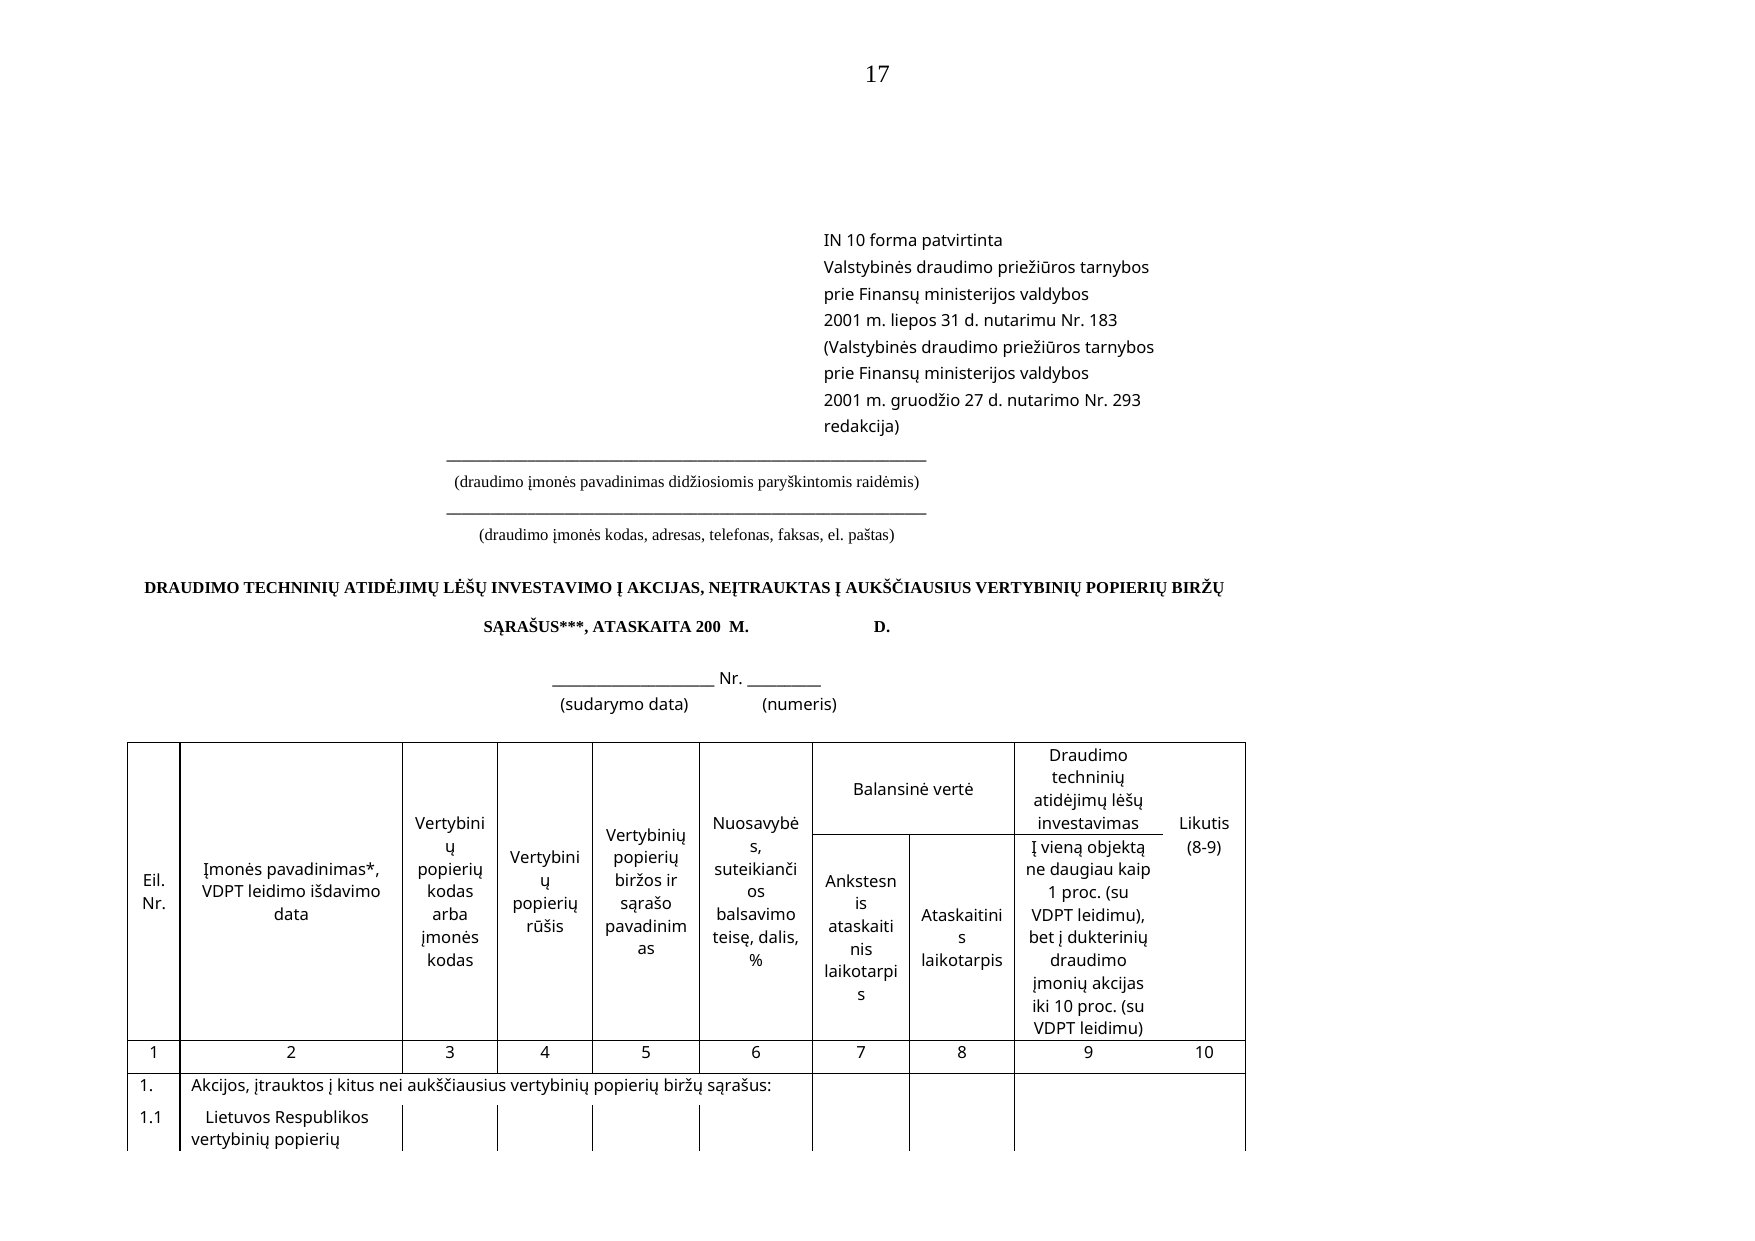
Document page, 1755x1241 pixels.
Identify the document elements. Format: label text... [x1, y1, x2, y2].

table_cell 1 [128, 1041, 179, 1072]
table_cell [180, 636, 402, 663]
table_cell [1186, 385, 1246, 411]
table_cell [593, 305, 699, 331]
table_cell Eil. Nr. [128, 743, 179, 1039]
table_cell Ankstesnis ataskaitinis laikotarpis [813, 835, 909, 1039]
table_header [593, 225, 699, 252]
table_cell (Valstybinės draudimo priežiūros tarnybos [812, 331, 1186, 358]
table_header [180, 225, 402, 252]
table_cell prie Finansų ministerijos valdybos [812, 358, 1145, 384]
table_header [1145, 225, 1186, 252]
table_cell Ataskaitinis laikotarpis [910, 835, 1014, 1039]
table_cell 1.1 [128, 1105, 179, 1151]
table_cell [403, 411, 497, 438]
table_cell [128, 331, 180, 358]
table_cell (draudimo įmonės pavadinimas didžiosiomis paryškintomis raidėmis) [128, 464, 1246, 491]
table_cell [403, 716, 497, 742]
table_cell [498, 636, 592, 663]
table_cell [593, 716, 699, 742]
table_cell [593, 331, 699, 358]
table_cell [910, 1105, 1014, 1151]
table_cell [593, 636, 699, 663]
table_cell [910, 716, 1014, 742]
table_cell [593, 252, 699, 278]
table_cell [403, 252, 497, 278]
table_cell [593, 278, 699, 305]
table_cell [910, 636, 1014, 663]
table_cell [498, 305, 592, 331]
table_cell 10 [1163, 1041, 1245, 1072]
table_cell [699, 385, 812, 411]
table_cell [910, 1074, 1014, 1105]
table_cell [699, 716, 812, 742]
table_cell [593, 544, 699, 570]
table_cell [593, 1105, 699, 1151]
table_cell [699, 636, 812, 663]
table_cell [812, 716, 910, 742]
table_cell Nuosavybės, suteikiančios balsavimo teisę, dalis, % [700, 743, 812, 1039]
table_cell [128, 544, 180, 570]
table_cell 4 [498, 1041, 592, 1072]
table_cell [1163, 1074, 1245, 1105]
table_cell Draudimo techninių atidėjimų lėšų investavimas [1015, 743, 1162, 834]
table_cell redakcija) [812, 411, 1145, 438]
table_cell [498, 1105, 592, 1151]
table_cell (draudimo įmonės kodas, adresas, telefonas, faksas, el. paštas) [128, 517, 1246, 544]
table_cell [699, 278, 812, 305]
table_cell 2 [181, 1041, 402, 1072]
table_cell Vertybinių popierių kodas arba įmonės kodas [403, 743, 497, 1039]
table_cell [910, 544, 1014, 570]
table_cell Įmonės pavadinimas*, VDPT leidimo išdavimo data [181, 743, 402, 1039]
table_cell [699, 358, 812, 384]
table_cell 9 [1015, 1041, 1162, 1072]
table_cell [180, 278, 402, 305]
table_cell [1014, 544, 1162, 570]
table_cell 8 [910, 1041, 1014, 1072]
table_header [128, 225, 180, 252]
table_cell [403, 544, 497, 570]
table_cell [1014, 636, 1162, 663]
table_cell [1014, 716, 1162, 742]
table_cell [180, 331, 402, 358]
table_cell [498, 252, 592, 278]
table_cell [403, 385, 497, 411]
table_cell 5 [593, 1041, 699, 1072]
table_cell _________________________________________________________________ [128, 491, 1246, 517]
table_cell [180, 305, 402, 331]
table_cell [1186, 305, 1246, 331]
table_cell [498, 358, 592, 384]
table_cell [128, 636, 180, 663]
table_cell [699, 411, 812, 438]
table_cell Lietuvos Respublikos vertybinių popierių [181, 1105, 402, 1151]
table_cell ______________________ Nr. __________ [128, 663, 1246, 689]
table_cell [699, 305, 812, 331]
table_cell [593, 385, 699, 411]
table_cell [1015, 1074, 1162, 1105]
table_cell [128, 358, 180, 384]
table_cell [498, 385, 592, 411]
table_cell [180, 358, 402, 384]
table_cell [498, 331, 592, 358]
table_header [699, 225, 812, 252]
table_cell [403, 278, 497, 305]
table_cell 3 [403, 1041, 497, 1072]
table_cell Vertybinių popierių rūšis [498, 743, 592, 1039]
table_cell [128, 278, 180, 305]
table_cell [812, 636, 910, 663]
table_cell 7 [813, 1041, 909, 1072]
table_cell prie Finansų ministerijos valdybos [812, 278, 1145, 305]
table_header [403, 225, 497, 252]
table_cell [1015, 1105, 1162, 1151]
table_header [1186, 225, 1246, 252]
table_cell [1145, 358, 1186, 384]
table_cell [403, 636, 497, 663]
table_cell [699, 544, 812, 570]
table_cell [813, 1105, 909, 1151]
table_cell [1186, 411, 1246, 438]
table_cell [498, 278, 592, 305]
table_cell Likutis [1163, 743, 1245, 834]
table_cell [1186, 252, 1246, 278]
table_cell [180, 716, 402, 742]
table_cell [403, 358, 497, 384]
table_cell _________________________________________________________________ [128, 438, 1246, 464]
table_cell [700, 1105, 812, 1151]
table_cell [1186, 358, 1246, 384]
table_cell [699, 331, 812, 358]
table_cell Akcijos, įtrauktos į kitus nei aukščiausius vertybinių popierių biržų sąrašus: [181, 1074, 812, 1105]
table_cell Į vieną objektą ne daugiau kaip 1 proc. (su VDPT leidimu), bet į dukterinių draudimo įmonių akcijas iki 10 proc. (su VDPT leidimu) [1015, 835, 1162, 1039]
table_cell [1145, 305, 1186, 331]
table_cell [498, 411, 592, 438]
table_cell [403, 305, 497, 331]
table_cell (sudarymo data) (numeris) [128, 689, 1246, 716]
table_cell [128, 385, 180, 411]
table_cell [128, 252, 180, 278]
table_cell [812, 544, 910, 570]
table_cell [180, 385, 402, 411]
table_cell [1163, 544, 1246, 570]
table_cell 1. [128, 1074, 179, 1105]
table_cell [1186, 278, 1246, 305]
table_cell DRAUDIMO TECHNINIŲ ATIDĖJIMŲ LĖŠŲ INVESTAVIMO Į AKCIJAS, NEĮTRAUKTAS Į AUKŠČIAUSIUS VERTYBINIŲ POPIERIŲ BIRŽŲ [128, 570, 1246, 605]
table_cell 2001 m. gruodžio 27 d. nutarimo Nr. 293 [812, 385, 1186, 411]
table_header [498, 225, 592, 252]
table_cell [180, 544, 402, 570]
table_cell [498, 716, 592, 742]
table_cell 2001 m. liepos 31 d. nutarimu Nr. 183 [812, 305, 1145, 331]
table_cell [180, 252, 402, 278]
table_cell Vertybinių popierių biržos ir sąrašo pavadinimas [593, 743, 699, 1039]
table_cell [1163, 1105, 1245, 1151]
table_cell [1145, 278, 1186, 305]
table_cell [180, 411, 402, 438]
table_cell [593, 411, 699, 438]
table_cell [128, 716, 180, 742]
table_cell [699, 252, 812, 278]
table_cell [1163, 716, 1246, 742]
table_cell [403, 1105, 497, 1151]
table_cell [403, 331, 497, 358]
table_cell [498, 544, 592, 570]
table_cell [593, 358, 699, 384]
table_cell (8-9) [1163, 834, 1245, 1039]
table_cell [1163, 636, 1246, 663]
table_cell Valstybinės draudimo priežiūros tarnybos [812, 252, 1186, 278]
table_cell 6 [700, 1041, 812, 1072]
table_cell Balansinė vertė [813, 743, 1014, 834]
table_cell [128, 305, 180, 331]
table_cell [1145, 411, 1186, 438]
table_cell SĄRAŠUS***, ATASKAITA 200 M. D. [128, 605, 1246, 636]
table_cell [128, 411, 180, 438]
table_cell [1186, 331, 1246, 358]
table_cell [813, 1074, 909, 1105]
table_header IN 10 forma patvirtinta [812, 225, 1145, 252]
